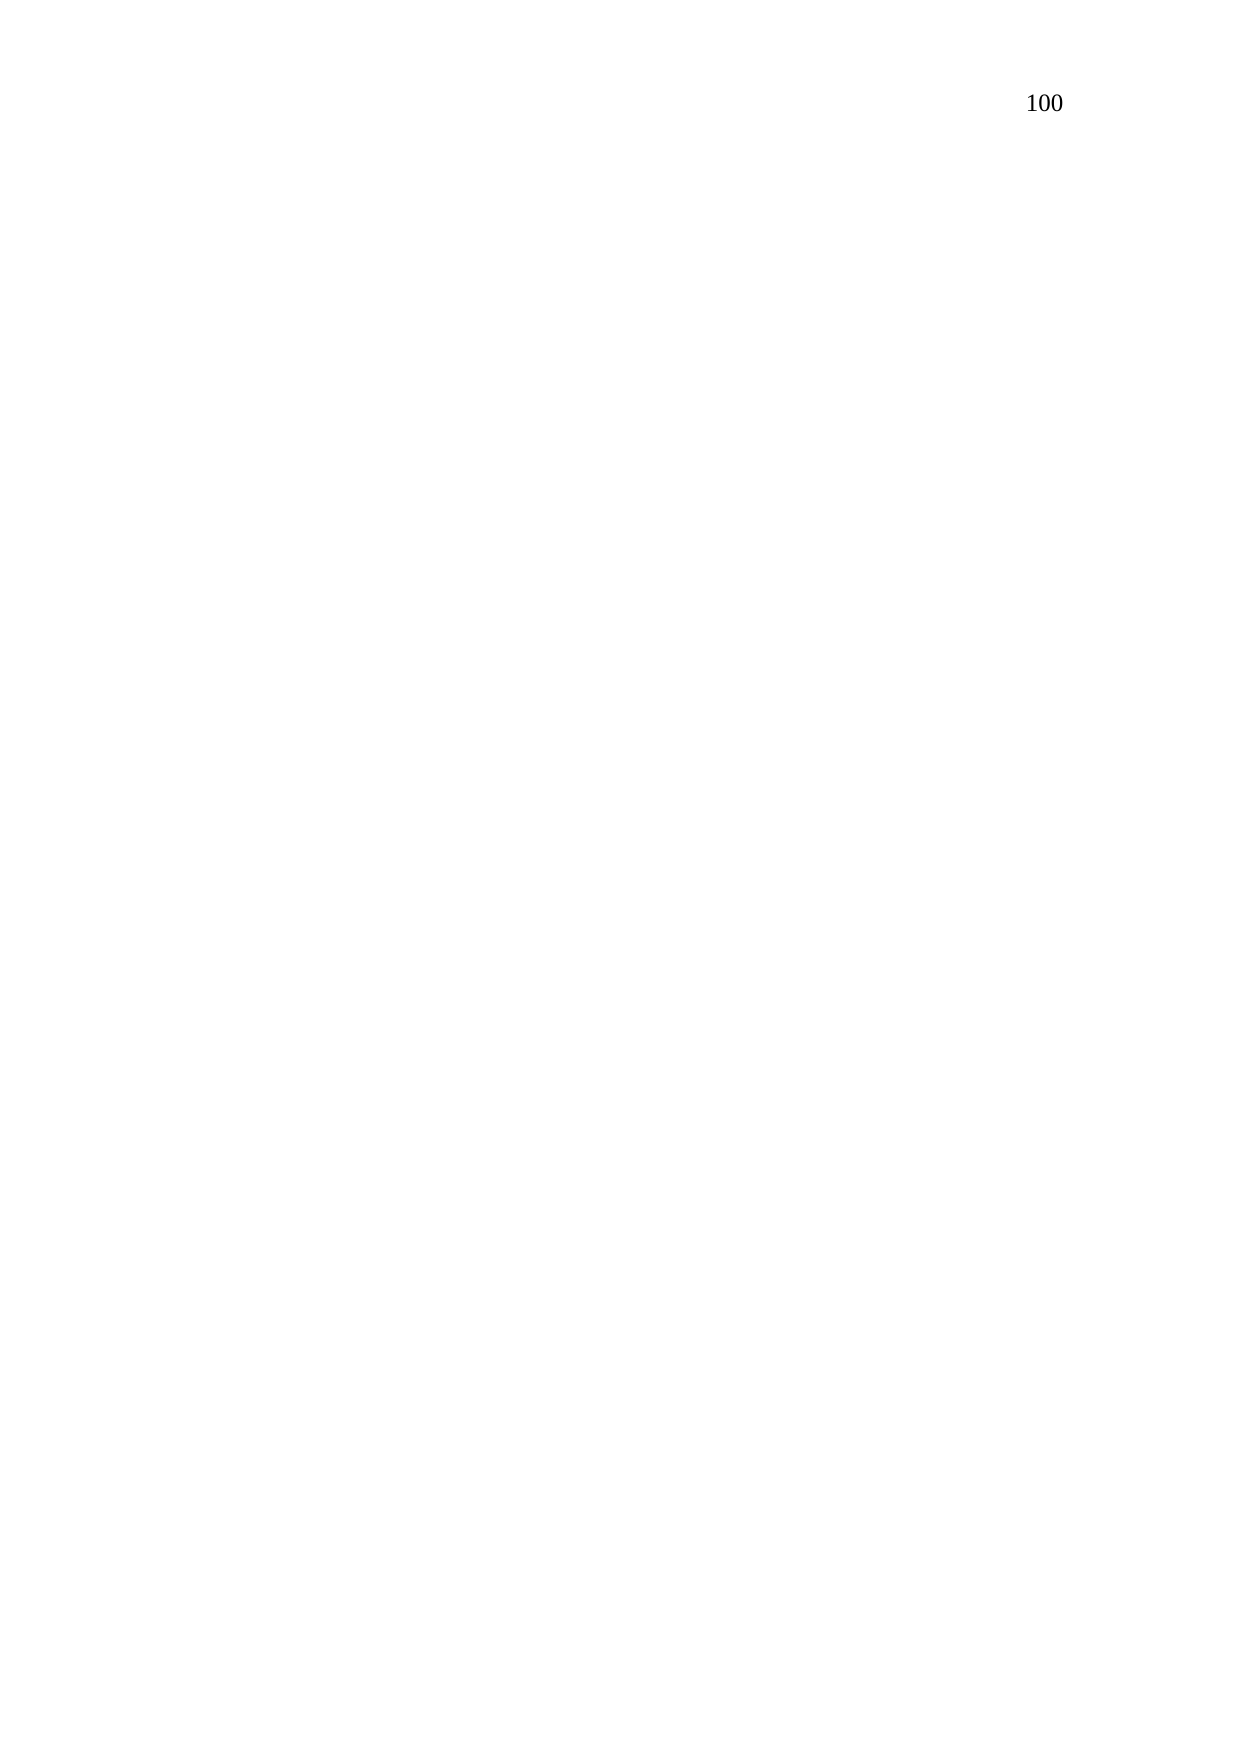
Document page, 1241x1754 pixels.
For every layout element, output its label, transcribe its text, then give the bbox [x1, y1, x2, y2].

text ‌ [236, 323, 1063, 373]
